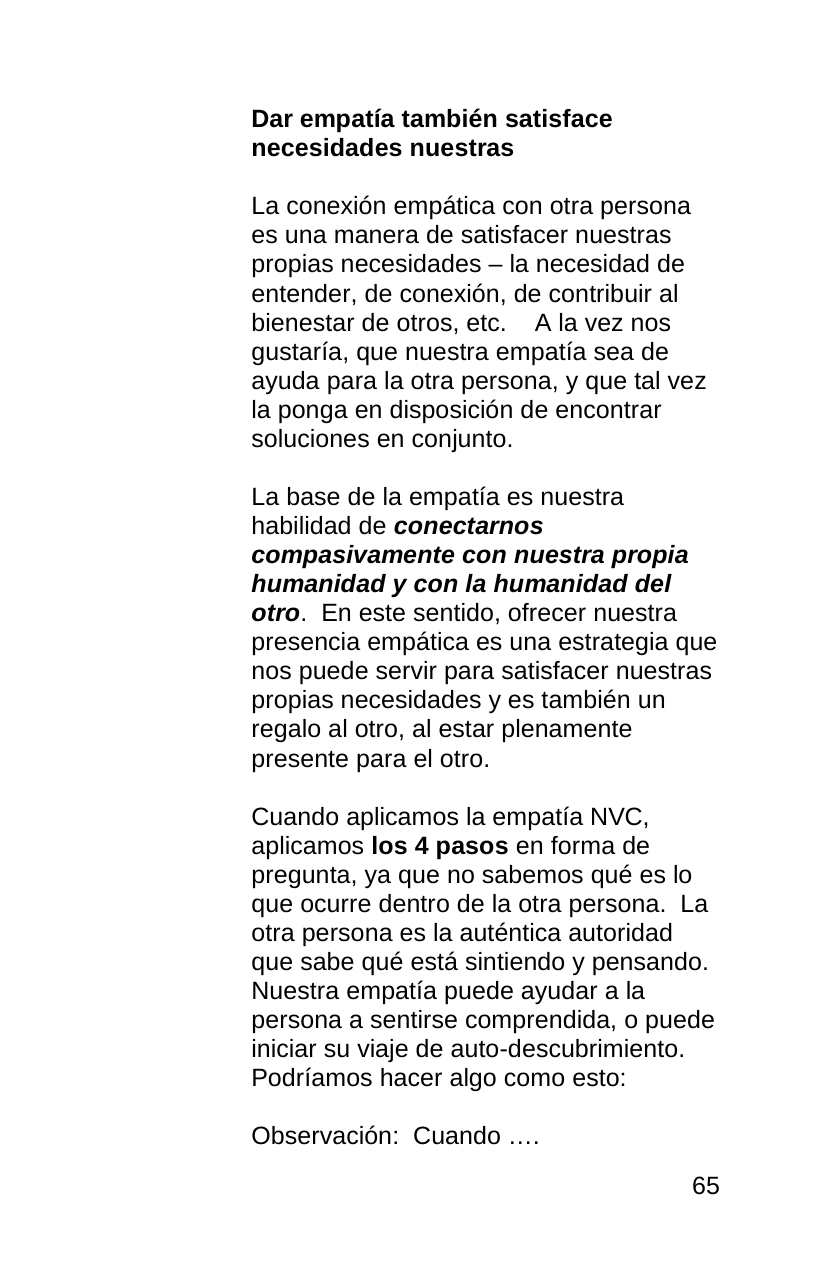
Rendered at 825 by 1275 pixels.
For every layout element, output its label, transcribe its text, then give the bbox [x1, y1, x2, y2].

text La conexión empática con otra persona es una manera de satisfacer nuestras propias necesidades – la necesidad de entender, de conexión, de contribuir al [251, 191, 720, 307]
text bienestar de otros, etc. A la vez nos gustaría, que nuestra empatía sea de ayuda para la otra persona, y que tal vez la ponga en disposición de encontrar soluciones en conjunto. [251, 307, 720, 453]
text Cuando aplicamos la empatía NVC, aplicamos los 4 pasos en forma de pregunta, ya que no sabemos qué es lo que ocurre dentro de la otra persona. La otra persona es la auténtica autoridad que sabe qué está sintiendo y pensando. Nuestra empatía puede ayudar a la persona a sentirse comprendida, o puede iniciar su viaje de auto-descubrimiento. Podríamos hacer algo como esto: [251, 802, 720, 1092]
text Observación: Cuando …. [251, 1121, 720, 1150]
text La base de la empatía es nuestra habilidad de conectarnos compasivamente con nuestra propia humanidad y con la humanidad del otro. En este sentido, ofrecer nuestra presencia empática es una estrategia que nos puede servir para satisfacer nuestras propias necesidades y es también un regalo al otro, al estar plenamente presente para el otro. [251, 482, 720, 772]
text Dar empatía también satisface necesidades nuestras [251, 104, 720, 162]
